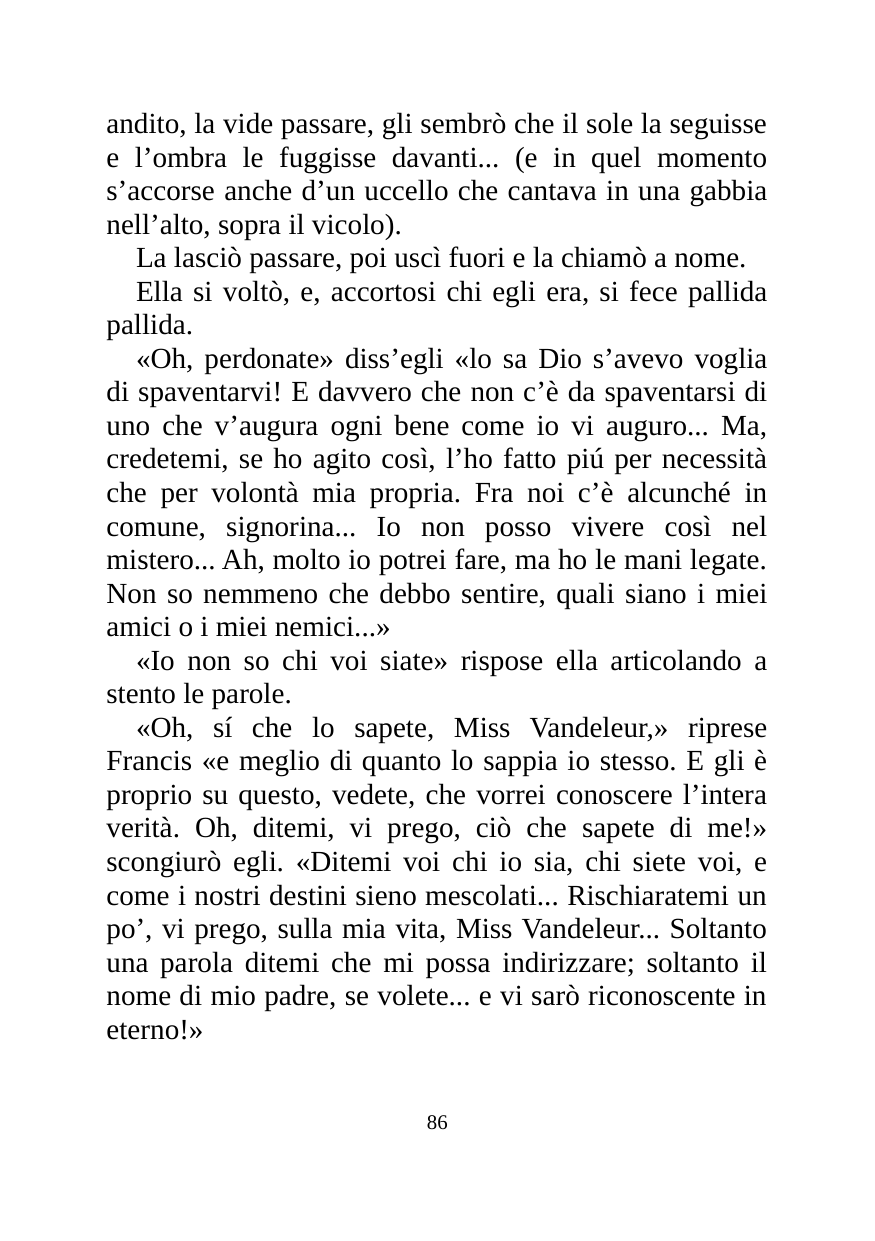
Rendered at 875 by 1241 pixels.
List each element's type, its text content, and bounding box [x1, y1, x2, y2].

text «Io non so chi voi siate» rispose ella articolando a stento le parole. [106, 643, 768, 710]
text «Oh, sí che lo sapete, Miss Vandeleur,» riprese Francis «e meglio di quanto lo sappia io stesso. E gli è proprio su questo, vedete, che vorrei conoscere l’intera verità. Oh, ditemi, vi prego, ciò che sapete di me!» scongiurò egli. «Ditemi voi chi io sia, chi siete voi, e come i nostri destini sieno mescolati... Rischiaratemi un po’, vi prego, sulla mia vita, Miss Vandeleur... Soltanto una parola ditemi che mi possa indirizzare; soltanto il nome di mio padre, se volete... e vi sarò riconoscente in eterno!» [106, 710, 768, 1045]
text «Oh, perdonate» diss’egli «lo sa Dio s’avevo voglia di spaventarvi! E davvero che non c’è da spaventarsi di uno che v’augura ogni bene come io vi auguro... Ma, credetemi, se ho agito così, l’ho fatto piú per necessità che per volontà mia propria. Fra noi c’è alcunché in comune, signorina... Io non posso vivere così nel mistero... Ah, molto io potrei fare, ma ho le mani legate. Non so nemmeno che debbo sentire, quali siano i miei amici o i miei nemici...» [106, 341, 768, 643]
text Ella si voltò, e, accortosi chi egli era, si fece pallida pallida. [106, 274, 768, 341]
text La lasciò passare, poi uscì fuori e la chiamò a nome. [106, 240, 768, 274]
text andito, la vide passare, gli sembrò che il sole la seguisse e l’ombra le fuggisse davanti... (e in quel momento s’accorse anche d’un uccello che cantava in una gabbia nell’alto, sopra il vicolo). [106, 106, 768, 240]
